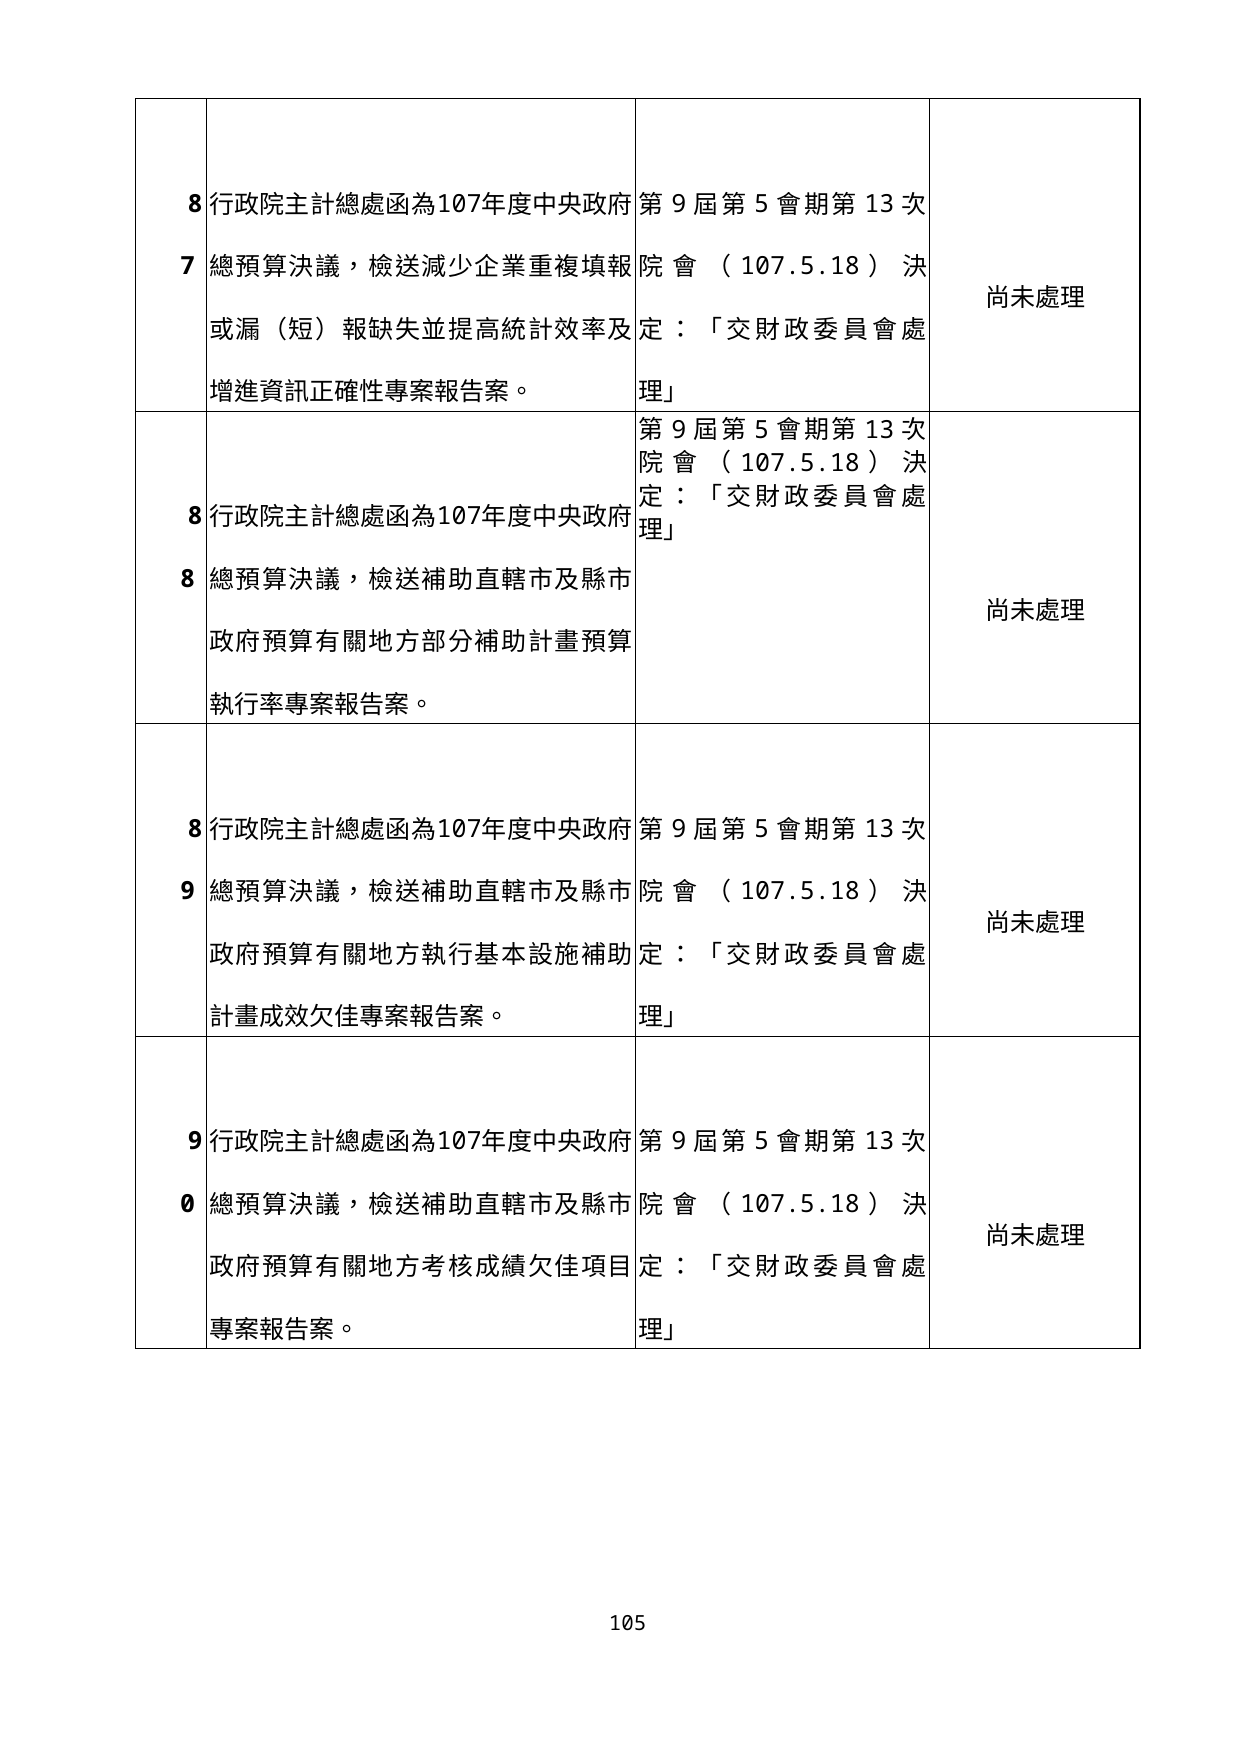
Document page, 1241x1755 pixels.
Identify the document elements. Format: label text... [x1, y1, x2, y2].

table_cell 第9屆第5會期第13次院會（107.5.18）決定：「交財政委員會處理」 [636, 99, 929, 411]
table_cell [136, 412, 206, 723]
table_cell 行政院主計總處函為107年度中央政府總預算決議，檢送補助直轄市及縣市政府預算有關地方考核成績欠佳項目專案報告案。 [207, 1037, 635, 1348]
table_cell 尚未處理 [930, 412, 1139, 723]
table_cell 第9屆第5會期第13次院會（107.5.18）決定：「交財政委員會處理」 [636, 724, 929, 1036]
table_cell 行政院主計總處函為107年度中央政府總預算決議，檢送補助直轄市及縣市政府預算有關地方執行基本設施補助計畫成效欠佳專案報告案。 [207, 724, 635, 1036]
table_cell 尚未處理 [930, 1037, 1139, 1348]
table_cell [136, 724, 206, 1036]
table_cell [136, 99, 206, 411]
table_cell 尚未處理 [930, 724, 1139, 1036]
table_cell 尚未處理 [930, 99, 1139, 411]
table_cell 行政院主計總處函為107年度中央政府總預算決議，檢送補助直轄市及縣市政府預算有關地方部分補助計畫預算執行率專案報告案。 [207, 412, 635, 723]
table_cell 第9屆第5會期第13次院會（107.5.18）決定：「交財政委員會處理」 [636, 412, 929, 723]
table_cell [136, 1037, 206, 1348]
table_cell 行政院主計總處函為107年度中央政府總預算決議，檢送減少企業重複填報或漏（短）報缺失並提高統計效率及增進資訊正確性專案報告案。 [207, 99, 635, 411]
table_cell 第9屆第5會期第13次院會（107.5.18）決定：「交財政委員會處理」 [636, 1037, 929, 1348]
